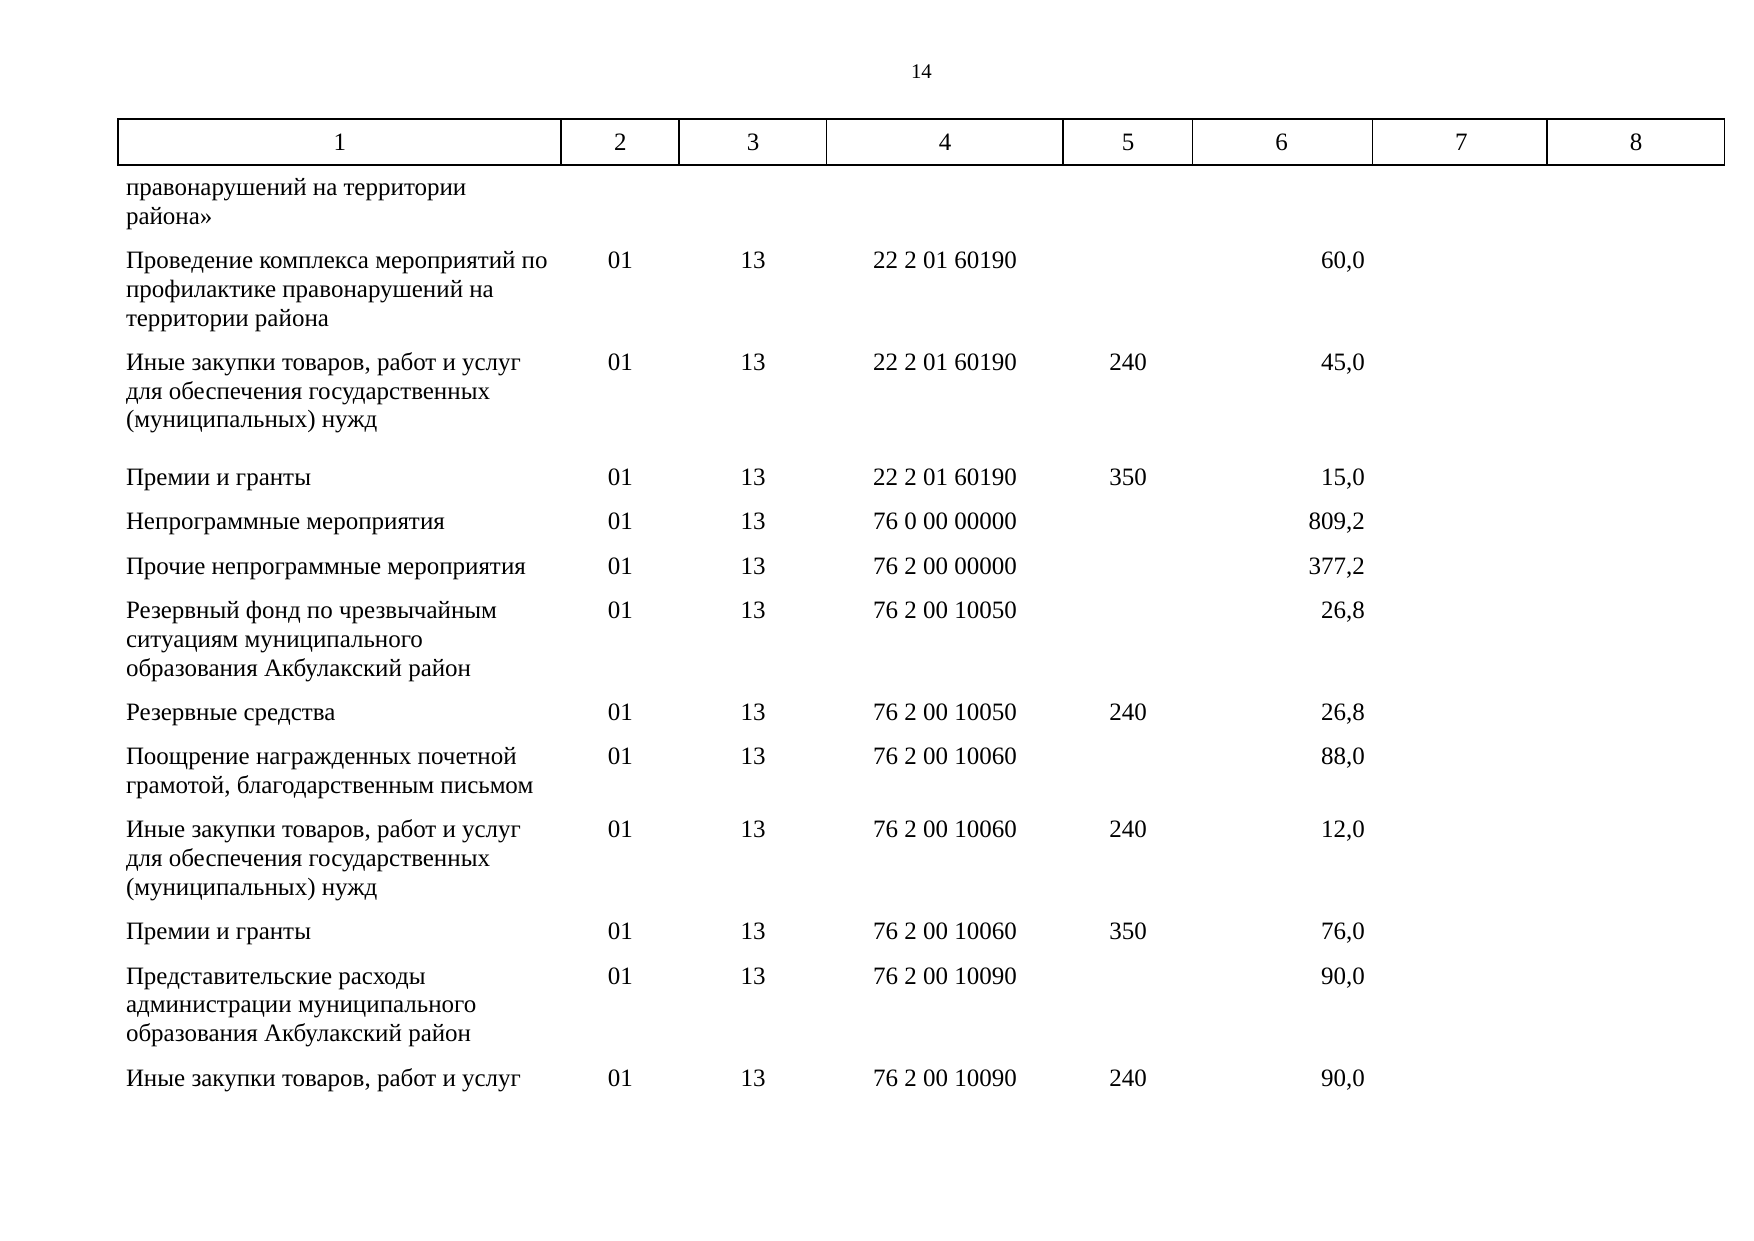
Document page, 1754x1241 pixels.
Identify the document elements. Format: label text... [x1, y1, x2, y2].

table_cell [1547, 734, 1724, 807]
table_cell [1063, 543, 1193, 587]
table_header [119, 120, 560, 164]
table_cell [1372, 499, 1547, 543]
table_cell 13 [679, 689, 827, 733]
table_cell 13 [679, 1055, 827, 1099]
table_cell 76 2 00 10090 [827, 953, 1063, 1055]
table_cell [1372, 339, 1547, 498]
table_cell 88,0 [1193, 734, 1372, 807]
table_cell 76,0 [1193, 909, 1372, 953]
table_cell [561, 166, 679, 237]
table_cell Премии и гранты [118, 909, 561, 953]
table_cell 01 [561, 734, 679, 807]
table_cell [1372, 807, 1547, 908]
table_cell 26,8 [1193, 689, 1372, 733]
table_cell правонарушений на территории района» [118, 166, 561, 237]
table_cell [1547, 237, 1724, 339]
table_cell [1547, 689, 1724, 733]
table_cell [1547, 499, 1724, 543]
table_cell 22 2 01 60190 22 2 01 60190 [827, 339, 1063, 498]
table_cell [1547, 953, 1724, 1055]
table_cell 13 [679, 499, 827, 543]
table_cell 13 [679, 807, 827, 908]
table_cell 13 13 [679, 339, 827, 498]
table_cell Иные закупки товаров, работ и услуг для обеспечения государственных (муниципальных) нужд [118, 807, 561, 908]
table_cell 76 2 00 10050 [827, 689, 1063, 733]
table_header 3 [687, 128, 819, 156]
table_header [1193, 120, 1372, 164]
table_cell 13 [679, 237, 827, 339]
table_cell Иные закупки товаров, работ и услуг [118, 1055, 561, 1099]
table_cell 01 [561, 543, 679, 587]
table_cell 240 [1063, 807, 1193, 908]
table_cell [1547, 166, 1724, 237]
table_cell 01 [561, 587, 679, 689]
table_cell [1372, 689, 1547, 733]
table_cell 90,0 [1193, 1055, 1372, 1099]
table_header 2 [569, 128, 671, 156]
table_cell [1063, 237, 1193, 339]
table_cell 809,2 [1193, 499, 1372, 543]
table_cell [1372, 734, 1547, 807]
table_cell [679, 166, 827, 237]
table_cell 240 350 [1063, 339, 1193, 498]
table_cell 13 [679, 909, 827, 953]
table_cell 01 [561, 499, 679, 543]
table_cell 13 [679, 953, 827, 1055]
table_cell [1063, 166, 1193, 237]
table_cell [1372, 543, 1547, 587]
table_cell Прочие непрограммные мероприятия [118, 543, 561, 587]
table_cell [1063, 953, 1193, 1055]
table_header 6 [1201, 128, 1362, 156]
table_cell [1547, 339, 1724, 498]
table_cell 01 [561, 909, 679, 953]
table_cell [1063, 734, 1193, 807]
table_cell 01 [561, 689, 679, 733]
table_cell [1547, 543, 1724, 587]
table_cell [1372, 909, 1547, 953]
table_cell 76 2 00 10060 [827, 734, 1063, 807]
table_cell 13 [679, 587, 827, 689]
table_cell [1372, 1055, 1547, 1099]
table_cell Резервный фонд по чрезвычайным ситуациям муниципального образования Акбулакский район [118, 587, 561, 689]
table_cell [1372, 587, 1547, 689]
table_cell Представительские расходы администрации муниципального образования Акбулакский район [118, 953, 561, 1055]
table_cell [1063, 499, 1193, 543]
table_cell 76 2 00 10090 [827, 1055, 1063, 1099]
table_cell [1372, 237, 1547, 339]
table_cell 76 2 00 10050 [827, 587, 1063, 689]
table_cell Резервные средства [118, 689, 561, 733]
table_cell 01 [561, 1055, 679, 1099]
table_cell Проведение комплекса мероприятий по профилактике правонарушений на территории района [118, 237, 561, 339]
table_cell Поощрение награжденных почетной грамотой, благодарственным письмом [118, 734, 561, 807]
table_cell 350 [1063, 909, 1193, 953]
table_header 8 [1555, 128, 1716, 156]
table_cell [1193, 166, 1372, 237]
table_cell [1063, 587, 1193, 689]
table_cell 240 [1063, 689, 1193, 733]
table_cell [1372, 166, 1547, 237]
table_cell Непрограммные мероприятия [118, 499, 561, 543]
table_cell 76 2 00 00000 [827, 543, 1063, 587]
table_header [1548, 120, 1724, 164]
table_cell [1547, 1055, 1724, 1099]
table_cell 76 2 00 10060 [827, 807, 1063, 908]
table_header [827, 120, 1062, 164]
table_cell [1547, 909, 1724, 953]
table_cell [1547, 807, 1724, 908]
table_cell 12,0 [1193, 807, 1372, 908]
table_cell 76 2 00 10060 [827, 909, 1063, 953]
table_cell 377,2 [1193, 543, 1372, 587]
table_cell 76 0 00 00000 [827, 499, 1063, 543]
table_cell 01 [561, 953, 679, 1055]
table_cell 01 [561, 237, 679, 339]
table_cell 60,0 [1193, 237, 1372, 339]
table_header 4 [835, 128, 1055, 156]
table_header 7 [1380, 128, 1542, 156]
table_cell Иные закупки товаров, работ и услуг для обеспечения государственных (муниципальных) нужд Премии и гранты [118, 339, 561, 498]
table_header [680, 120, 826, 164]
table_header 1 [126, 128, 553, 156]
table_cell 26,8 [1193, 587, 1372, 689]
table_header [1064, 120, 1192, 164]
table_cell [1547, 587, 1724, 689]
table_header [1373, 120, 1546, 164]
table_header 5 [1071, 128, 1185, 156]
table_cell 13 [679, 734, 827, 807]
table_cell [1372, 953, 1547, 1055]
table_cell 90,0 [1193, 953, 1372, 1055]
table_cell 240 [1063, 1055, 1193, 1099]
table_header [562, 120, 678, 164]
table_cell 13 [679, 543, 827, 587]
table_cell 01 [561, 807, 679, 908]
table_cell [827, 166, 1063, 237]
table_cell 45,0 15,0 [1193, 339, 1372, 498]
table_cell 22 2 01 60190 [827, 237, 1063, 339]
table_cell 01 01 [561, 339, 679, 498]
